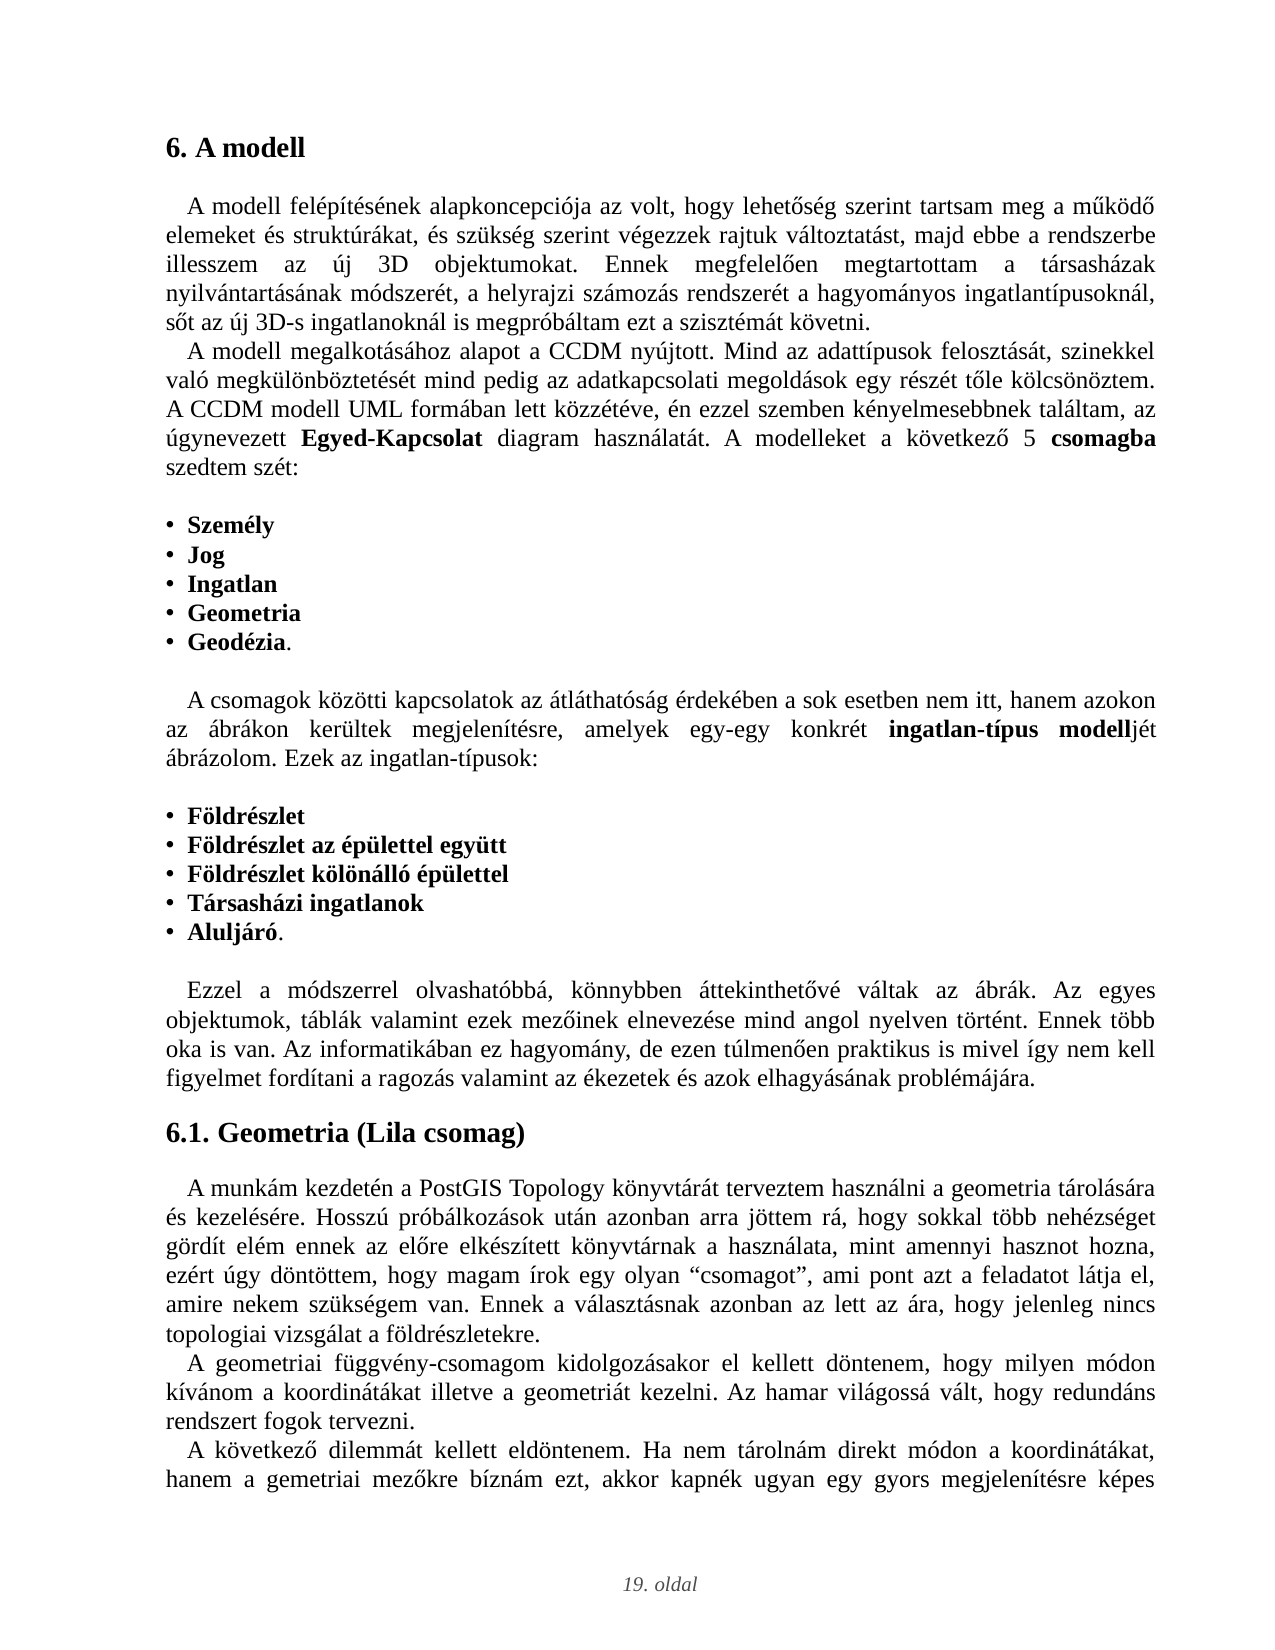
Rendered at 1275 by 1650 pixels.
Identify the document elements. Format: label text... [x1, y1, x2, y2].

list Ingatlan [166, 568, 1156, 598]
list A modell [166, 130, 1156, 164]
list Földrészlet [166, 801, 1156, 830]
list Aluljáró. [166, 917, 1156, 946]
list Földrészlet kölönálló épülettel [166, 859, 1156, 888]
text A modell felépítésének alapkoncepciója az volt, hogy lehetőség szerint tartsam meg a működő elemeket és struktúrákat, és szükség szerint végezzek rajtuk változtatást, majd ebbe a rendszerbe illesszem az új 3D objektumokat. Ennek megfelelően megtartottam a társasházak nyilvántartásának módszerét, a helyrajzi számozás rendszerét a hagyományos ingatlantípusoknál, sőt az új 3D-s ingatlanoknál is megpróbáltam ezt a szisztémát követni. [166, 191, 1156, 336]
text A geometriai függvény-csomagom kidolgozásakor el kellett döntenem, hogy milyen módon kívánom a koordinátákat illetve a geometriát kezelni. Az hamar világossá vált, hogy redundáns rendszert fogok tervezni. [166, 1347, 1156, 1435]
text A csomagok közötti kapcsolatok az átláthatóság érdekében a sok esetben nem itt, hanem azokon az ábrákon kerültek megjelenítésre, amelyek egy-egy konkrét ingatlan-típus modelljét ábrázolom. Ezek az ingatlan-típusok: [166, 685, 1156, 772]
text A munkám kezdetén a PostGIS Topology könyvtárát terveztem használni a geometria tárolására és kezelésére. Hosszú próbálkozások után azonban arra jöttem rá, hogy sokkal több nehézséget gördít elém ennek az előre elkészített könyvtárnak a használata, mint amennyi hasznot hozna, ezért úgy döntöttem, hogy magam írok egy olyan “csomagot”, ami pont azt a feladatot látja el, amire nekem szükségem van. Ennek a választásnak azonban az lett az ára, hogy jelenleg nincs topologiai vizsgálat a földrészletekre. [166, 1173, 1156, 1347]
list Földrészlet az épülettel együtt [166, 830, 1156, 859]
list Geometria [166, 598, 1156, 627]
list Társasházi ingatlanok [166, 888, 1156, 917]
list Jog [166, 539, 1156, 568]
text A következő dilemmát kellett eldöntenem. Ha nem tárolnám direkt módon a koordinátákat, hanem a gemetriai mezőkre bíznám ezt, akkor kapnék ugyan egy gyors megjelenítésre képes [166, 1435, 1156, 1493]
list Geometria (Lila csomag) [166, 1116, 1156, 1149]
list Személy [166, 510, 1156, 539]
list Geodézia. [166, 627, 1156, 656]
text A modell megalkotásához alapot a CCDM nyújtott. Mind az adattípusok felosztását, szinekkel való megkülönböztetését mind pedig az adatkapcsolati megoldások egy részét tőle kölcsönöztem. A CCDM modell UML formában lett közzétéve, én ezzel szemben kényelmesebbnek találtam, az úgynevezett Egyed-Kapcsolat diagram használatát. A modelleket a következő 5 csomagba szedtem szét: [166, 336, 1156, 481]
text Ezzel a módszerrel olvashatóbbá, könnybben áttekinthetővé váltak az ábrák. Az egyes objektumok, táblák valamint ezek mezőinek elnevezése mind angol nyelven történt. Ennek több oka is van. Az informatikában ez hagyomány, de ezen túlmenően praktikus is mivel így nem kell figyelmet fordítani a ragozás valamint az ékezetek és azok elhagyásának problémájára. [166, 975, 1156, 1092]
